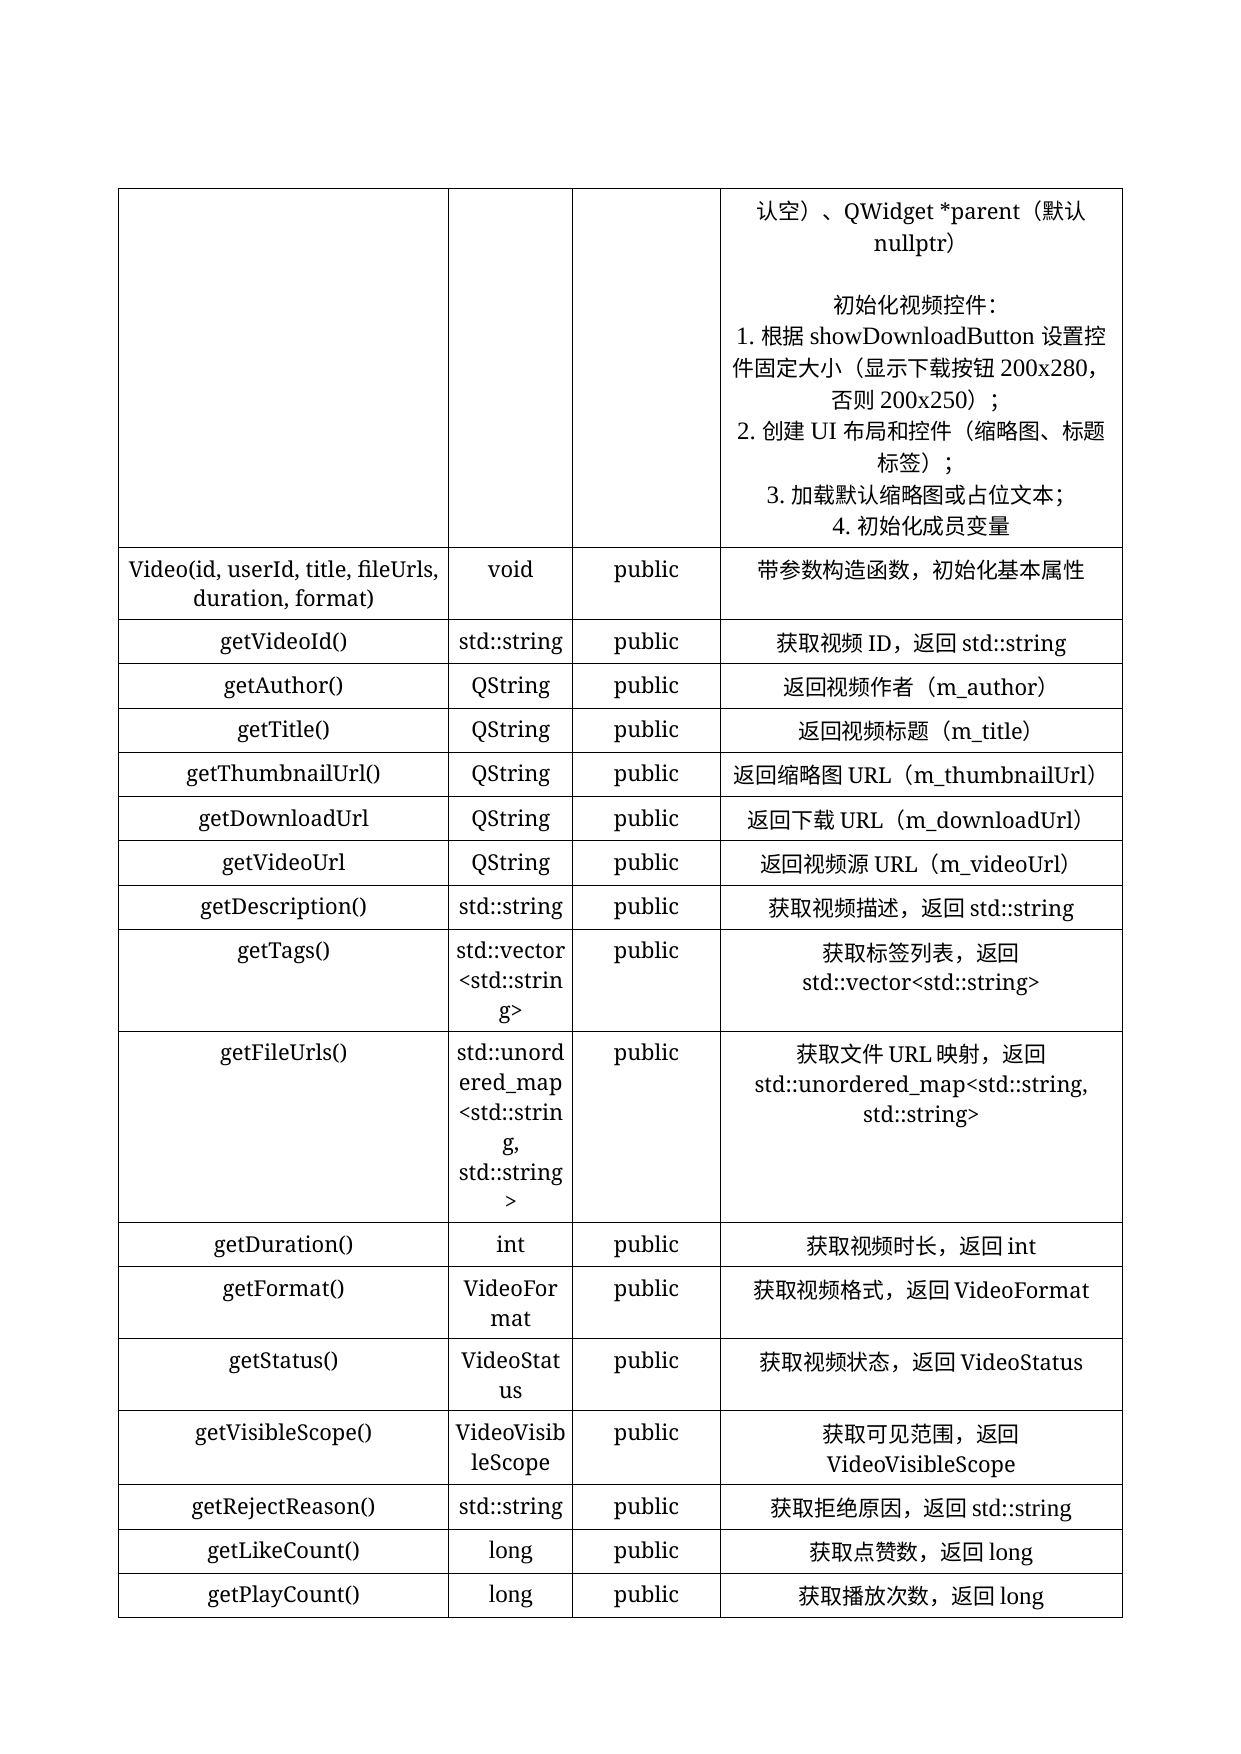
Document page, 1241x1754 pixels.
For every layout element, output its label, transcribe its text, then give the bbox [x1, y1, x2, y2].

table_cell public [573, 548, 720, 619]
table_cell public [573, 1032, 720, 1222]
table_cell public [573, 1267, 720, 1338]
table_cell 获取视频ID，返回std::string [721, 620, 1122, 663]
table_cell public [573, 664, 720, 707]
table_cell QString [449, 841, 572, 884]
table_cell getStatus() [119, 1339, 448, 1410]
table_cell std::string [449, 886, 572, 929]
table_cell public [573, 1485, 720, 1528]
table_cell public [573, 1530, 720, 1573]
table_cell getDuration() [119, 1223, 448, 1266]
table_cell 获取视频描述，返回std::string [721, 886, 1122, 929]
table_cell 获取拒绝原因，返回std::string [721, 1485, 1122, 1528]
table_cell [449, 189, 572, 547]
table_cell public [573, 709, 720, 752]
table_cell QString [449, 664, 572, 707]
table_cell getPlayCount() [119, 1574, 448, 1617]
table_cell 获取文件URL映射，返回std::unordered_map<std::string, std::string> [721, 1032, 1122, 1222]
table_cell getDownloadUrl [119, 797, 448, 840]
table_cell std::unordered_map<std::string, std::string> [449, 1032, 572, 1222]
table_cell QString [449, 753, 572, 796]
table_cell getVideoId() [119, 620, 448, 663]
table_cell 获取可见范围，返回VideoVisibleScope [721, 1411, 1122, 1484]
table_cell 返回缩略图 URL（m_thumbnailUrl） [721, 753, 1122, 796]
table_cell VideoVisibleScope [449, 1411, 572, 1484]
table_cell std::string [449, 1485, 572, 1528]
table_cell 获取视频时长，返回int [721, 1223, 1122, 1266]
table_cell 获取视频格式，返回VideoFormat [721, 1267, 1122, 1338]
table_cell public [573, 1574, 720, 1617]
table_cell 返回下载 URL（m_downloadUrl） [721, 797, 1122, 840]
table_cell long [449, 1530, 572, 1573]
table_cell getRejectReason() [119, 1485, 448, 1528]
table_cell [119, 189, 448, 547]
table_cell 带参数构造函数，初始化基本属性 [721, 548, 1122, 619]
table_cell public [573, 1223, 720, 1266]
table_cell QString [449, 709, 572, 752]
table_cell getFormat() [119, 1267, 448, 1338]
table_cell Video(id, userId, title, fileUrls, duration, format) [119, 548, 448, 619]
table_cell public [573, 753, 720, 796]
table_cell public [573, 797, 720, 840]
table_cell getTitle() [119, 709, 448, 752]
table_cell [573, 189, 720, 547]
table_cell public [573, 620, 720, 663]
table_cell getVideoUrl [119, 841, 448, 884]
table_cell VideoFormat [449, 1267, 572, 1338]
table_cell 返回视频标题（m_title） [721, 709, 1122, 752]
table_cell 获取标签列表，返回std::vector<std::string> [721, 930, 1122, 1031]
table_cell 获取视频状态，返回VideoStatus [721, 1339, 1122, 1410]
table_cell VideoStatus [449, 1339, 572, 1410]
table_cell public [573, 1339, 720, 1410]
table_cell long [449, 1574, 572, 1617]
table_cell getAuthor() [119, 664, 448, 707]
table_cell QString [449, 797, 572, 840]
table_cell public [573, 841, 720, 884]
table_cell getLikeCount() [119, 1530, 448, 1573]
table_cell 获取播放次数，返回long [721, 1574, 1122, 1617]
table_cell getThumbnailUrl() [119, 753, 448, 796]
table_cell std::vector<std::string> [449, 930, 572, 1031]
table_cell 返回视频源 URL（m_videoUrl） [721, 841, 1122, 884]
table_cell 认空）、QWidget *parent（默认 nullptr） 初始化视频控件： 1. 根据 showDownloadButton 设置控件固定大小（显示下载按钮 200x280，否则 200x250）； 2. 创建 UI 布局和控件（缩略图、标题标签）； 3. 加载默认缩略图或占位文本； 4. 初始化成员变量 [721, 189, 1122, 547]
table_cell getVisibleScope() [119, 1411, 448, 1484]
table_cell std::string [449, 620, 572, 663]
table_cell public [573, 886, 720, 929]
table_cell getFileUrls() [119, 1032, 448, 1222]
table_cell public [573, 930, 720, 1031]
table_cell int [449, 1223, 572, 1266]
table_cell void [449, 548, 572, 619]
table_cell public [573, 1411, 720, 1484]
table_cell getDescription() [119, 886, 448, 929]
table_cell getTags() [119, 930, 448, 1031]
table_cell 获取点赞数，返回long [721, 1530, 1122, 1573]
table_cell 返回视频作者（m_author） [721, 664, 1122, 707]
